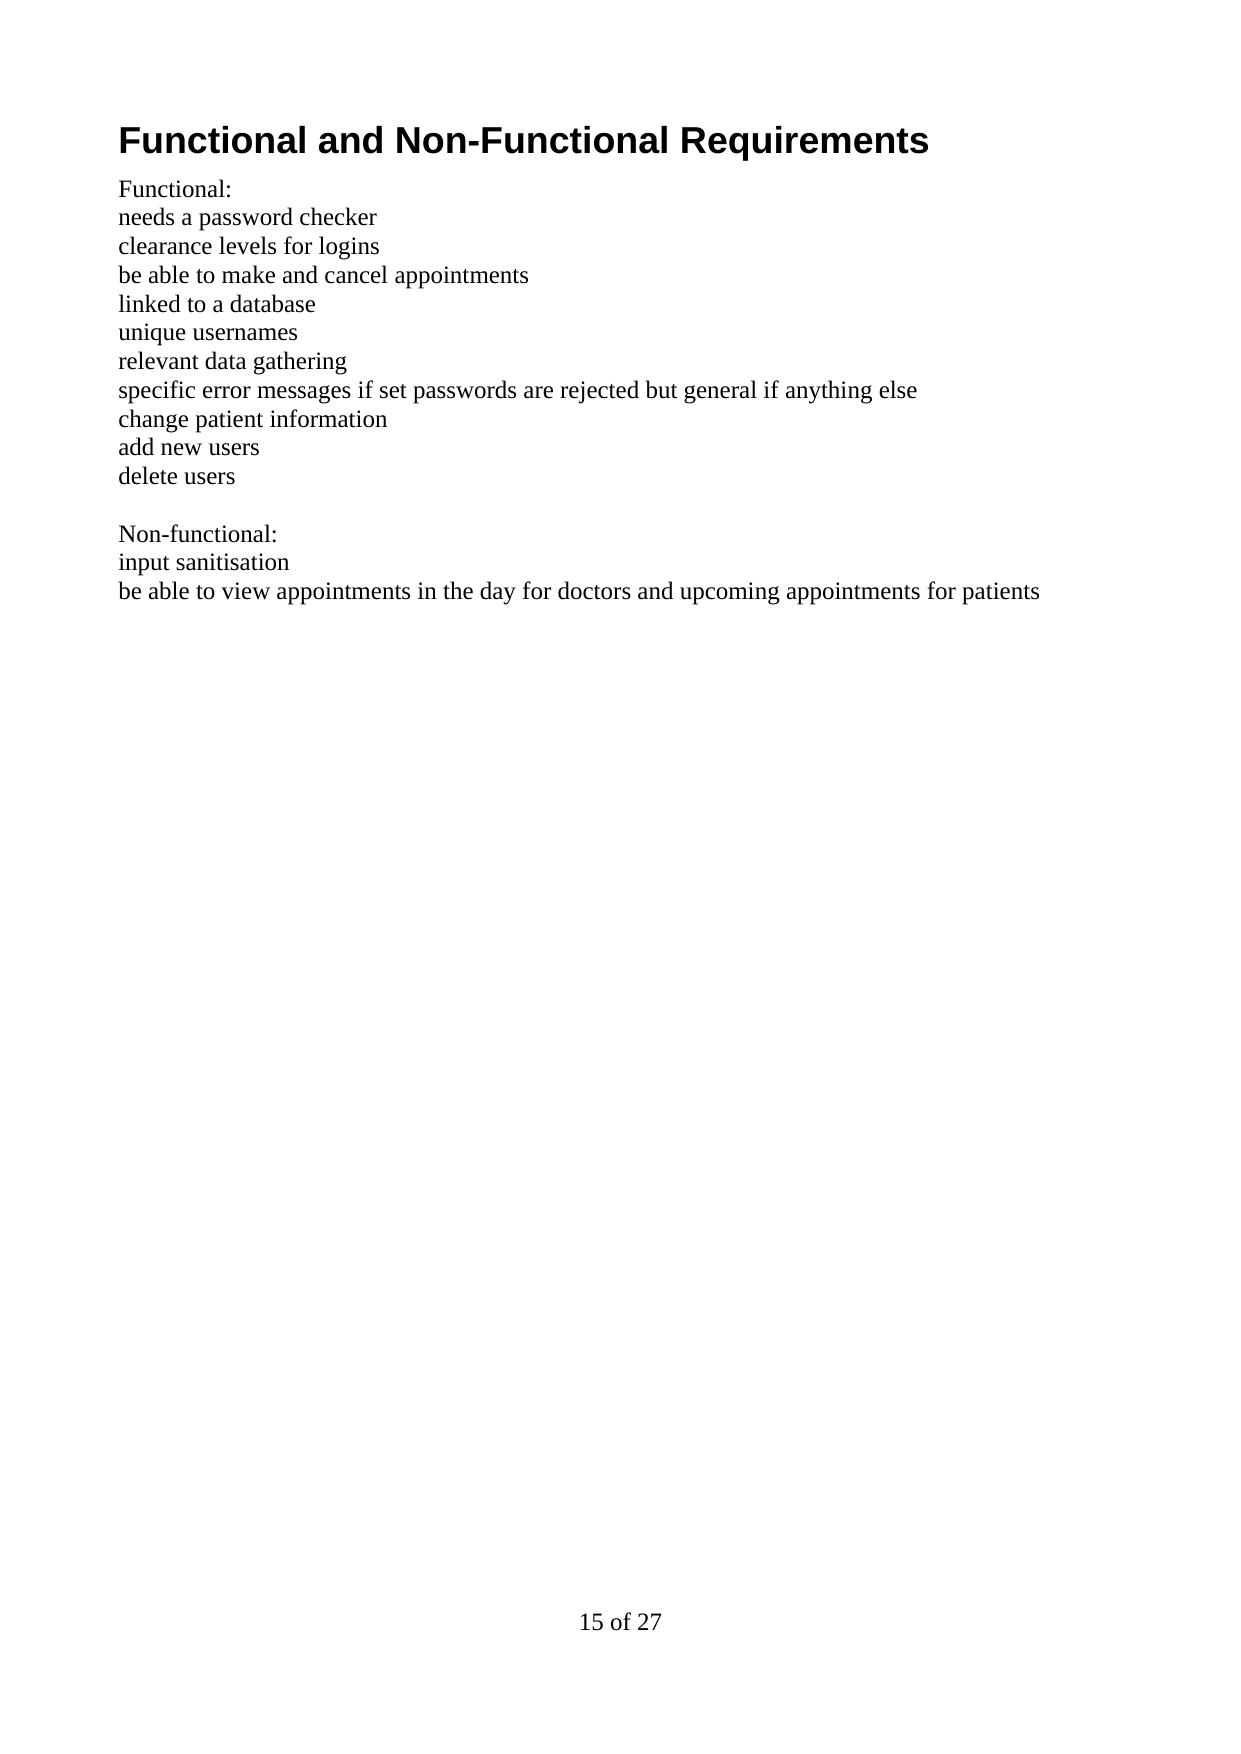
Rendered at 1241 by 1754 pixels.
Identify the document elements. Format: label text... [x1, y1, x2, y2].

text relevant data gathering [118, 346, 1122, 375]
subtitle Functional and Non-Functional Requirements [118, 118, 1122, 161]
text input sanitisation [118, 547, 1122, 576]
text Non-functional: [118, 519, 1122, 547]
text be able to make and cancel appointments [118, 260, 1122, 289]
text specific error messages if set passwords are rejected but general if anything else [118, 375, 1122, 404]
text delete users [118, 461, 1122, 490]
text be able to view appointments in the day for doctors and upcoming appointments for patients [118, 576, 1122, 605]
text Functional: [118, 174, 1122, 202]
text linked to a database [118, 289, 1122, 317]
text change patient information [118, 404, 1122, 432]
text needs a password checker [118, 202, 1122, 231]
text clearance levels for logins [118, 231, 1122, 260]
text add new users [118, 432, 1122, 461]
text unique usernames [118, 317, 1122, 346]
